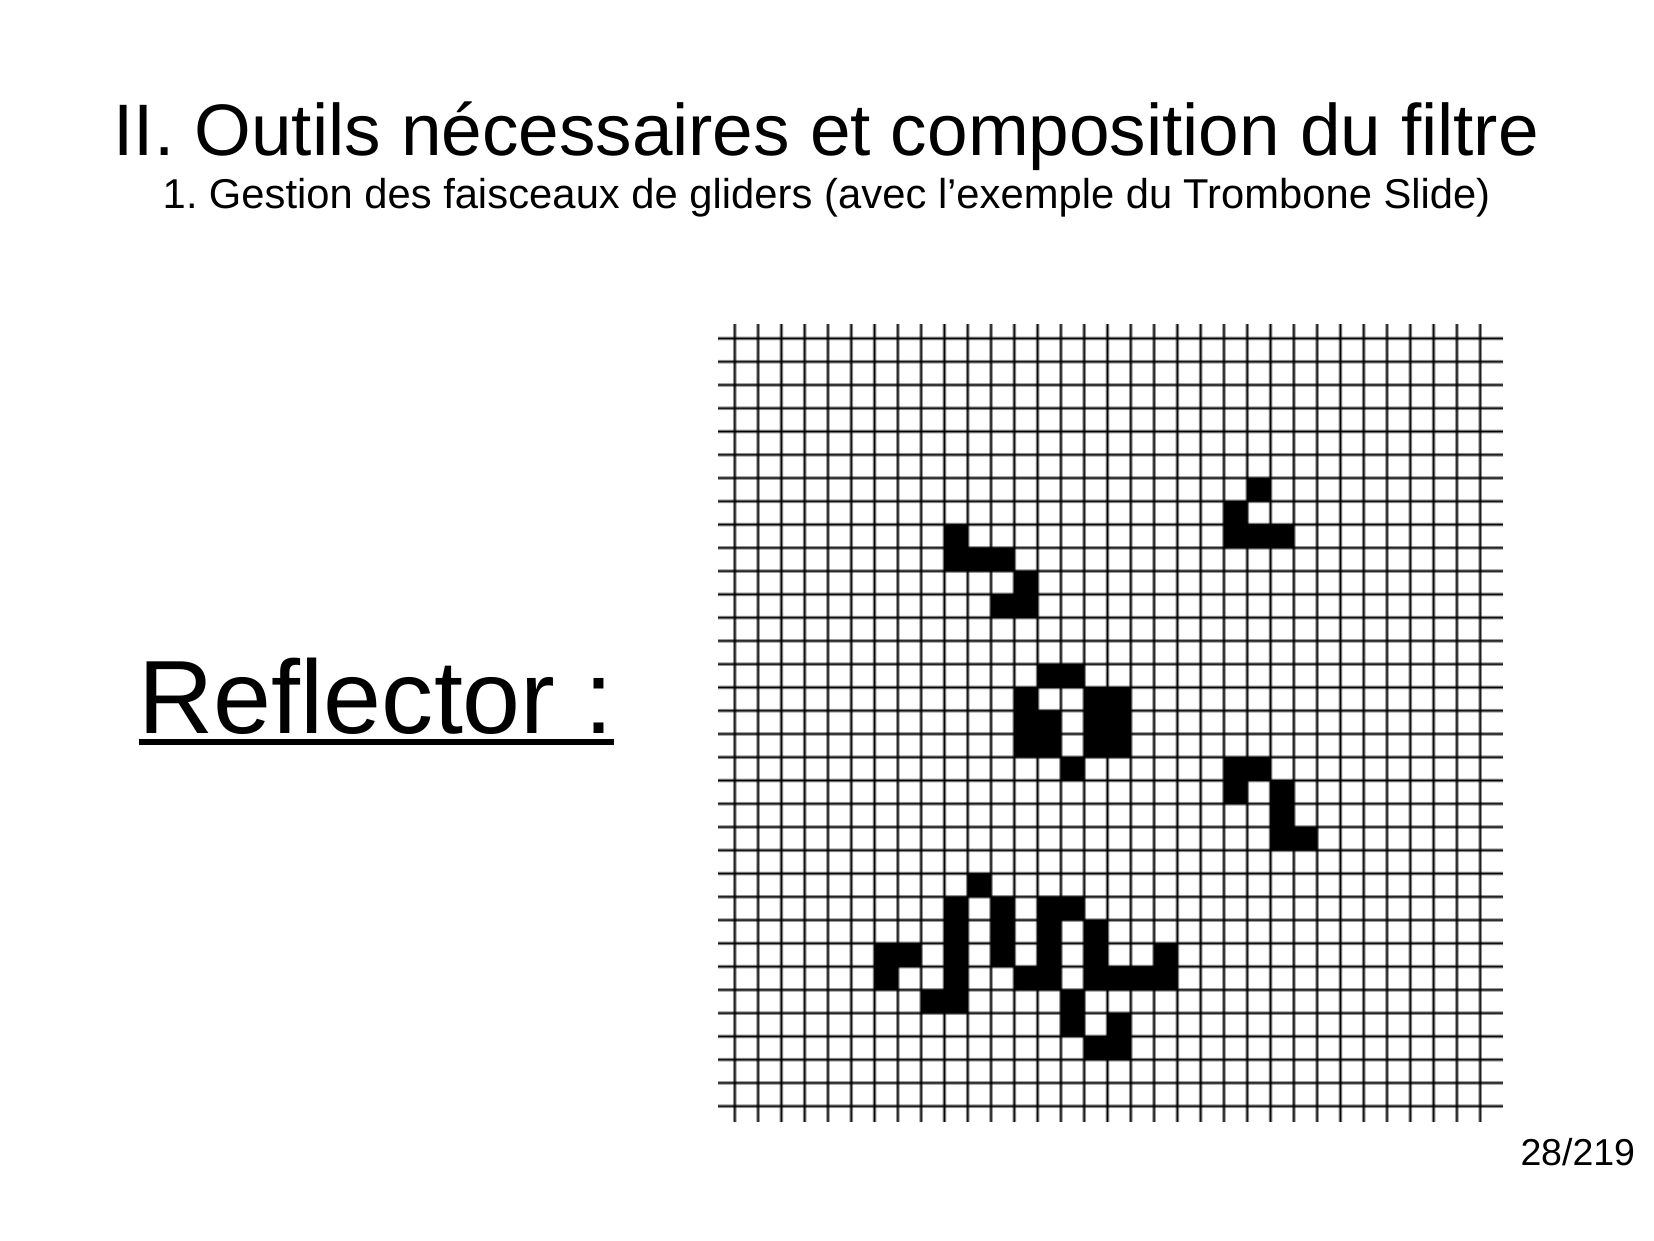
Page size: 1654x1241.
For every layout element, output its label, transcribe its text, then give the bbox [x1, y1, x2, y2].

text_box <number>/219 [1505, 1124, 1654, 1182]
text_box Reflector : [124, 631, 629, 763]
title II. Outils nécessaires et composition du filtre 1. Gestion des faisceaux de gliders (avec l’exemple du Trombone Slide) [0, 30, 1654, 276]
picture [718, 324, 1503, 1123]
